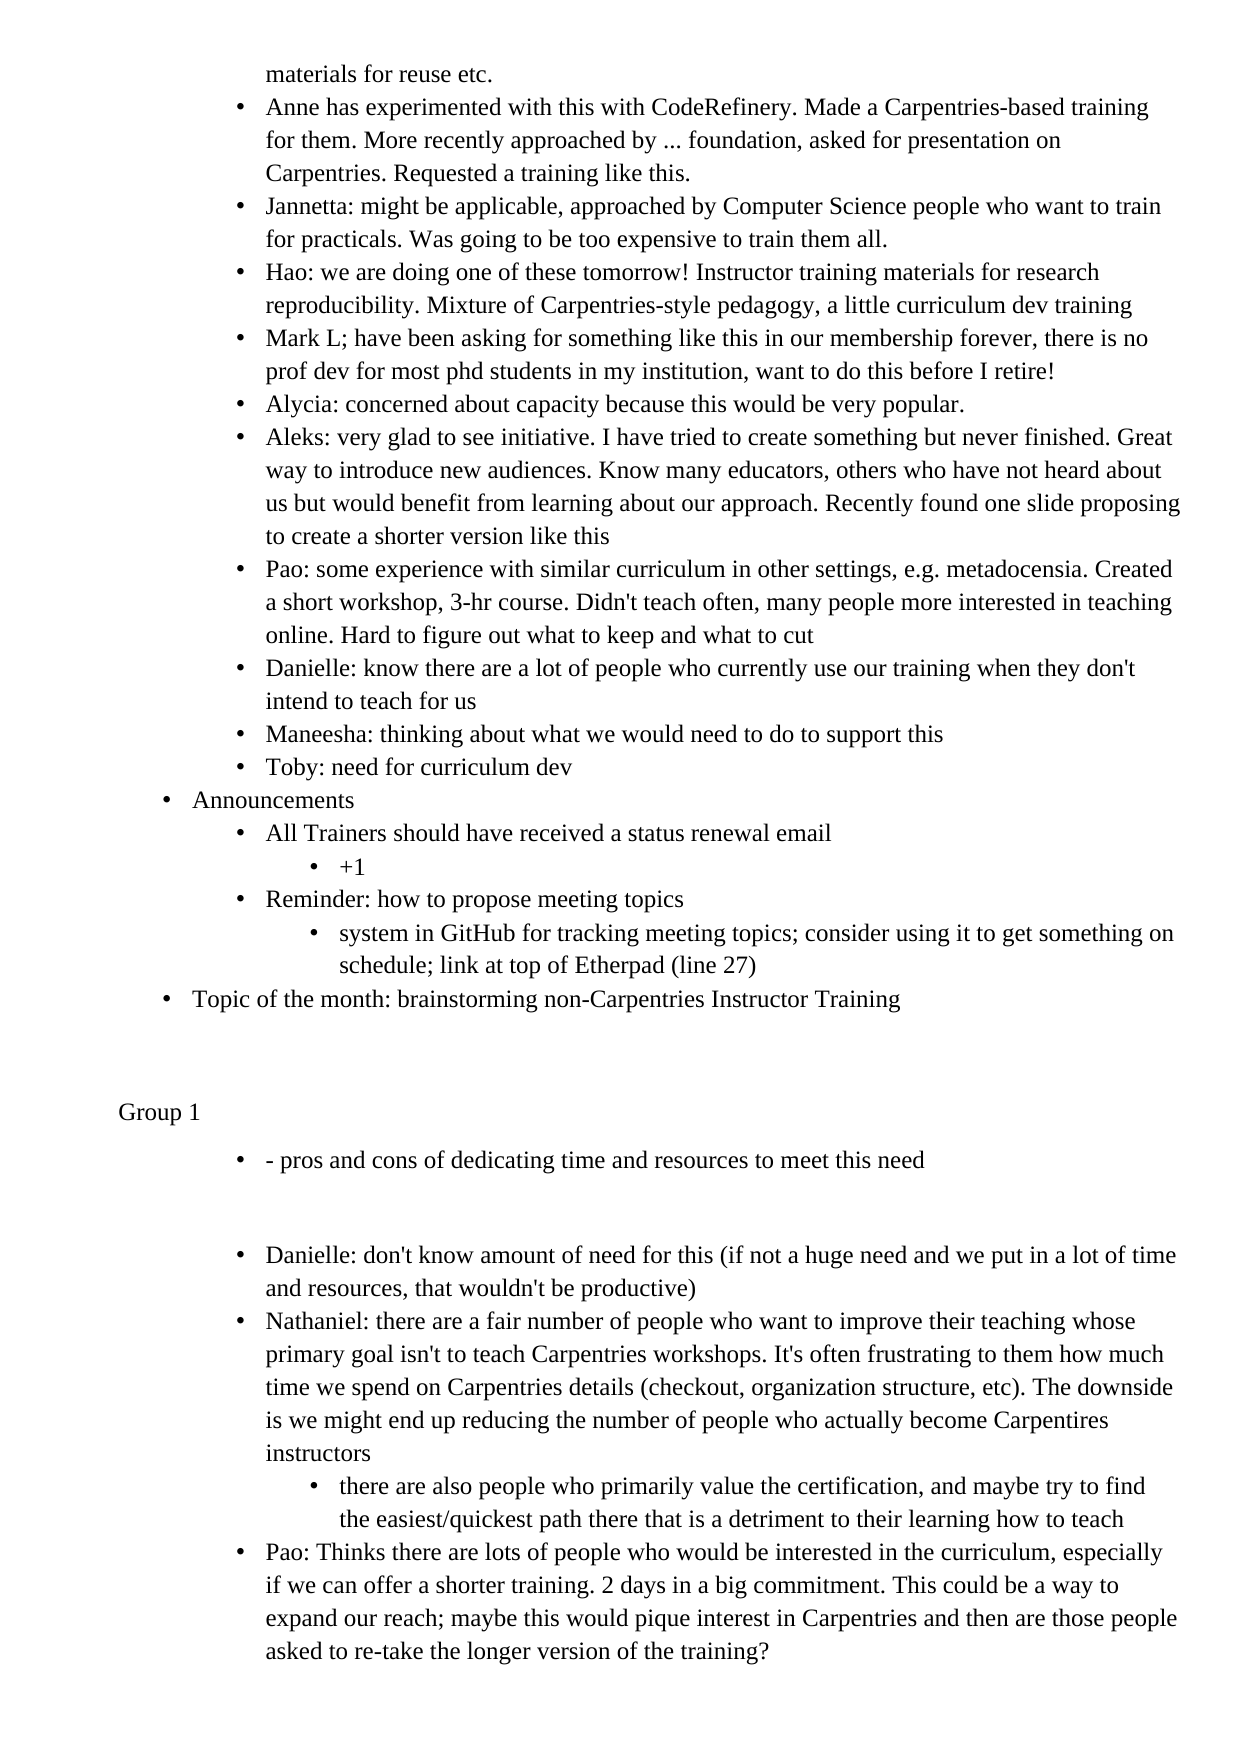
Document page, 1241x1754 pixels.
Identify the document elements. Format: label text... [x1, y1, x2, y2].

list materials for reuse etc. [236, 59, 1181, 88]
list Pao: some experience with similar curriculum in other settings, e.g. metadocensia. Created a short workshop, 3-hr course. Didn't teach often, many people more interested in teaching online. Hard to figure out what to keep and what to cut [236, 554, 1181, 649]
list Nathaniel: there are a fair number of people who want to improve their teaching whose primary goal isn't to teach Carpentries workshops. It's often frustrating to them how much time we spend on Carpentries details (checkout, organization structure, etc). The downside is we might end up reducing the number of people who actually become Carpentires instructors [236, 1306, 1181, 1467]
list Jannetta: might be applicable, approached by Computer Science people who want to train for practicals. Was going to be too expensive to train them all. [236, 191, 1181, 253]
list Anne has experimented with this with CodeRefinery. Made a Carpentries-based training for them. More recently approached by ... foundation, asked for presentation on Carpentries. Requested a training like this. [236, 92, 1181, 187]
list Aleks: very glad to see initiative. I have tried to create something but never finished. Great way to introduce new audiences. Know many educators, others who have not heard about us but would benefit from learning about our approach. Recently found one slide proposing to create a shorter version like this [236, 422, 1181, 550]
list Hao: we are doing one of these tomorrow! Instructor training materials for research reproducibility. Mixture of Carpentries-style pedagogy, a little curriculum dev training [236, 257, 1181, 319]
list Announcements [162, 786, 1181, 814]
list Danielle: know there are a lot of people who currently use our training when they don't intend to teach for us [236, 653, 1181, 715]
list Topic of the month: brainstorming non-Carpentries Instructor Training [162, 984, 1181, 1012]
list system in GitHub for tracking meeting topics; consider using it to get something on schedule; link at top of Etherpad (line 27) [309, 918, 1181, 979]
list there are also people who primarily value the certification, and maybe try to find the easiest/quickest path there that is a detriment to their learning how to teach [309, 1471, 1181, 1533]
list - pros and cons of dedicating time and resources to meet this need [236, 1145, 1181, 1174]
list Danielle: don't know amount of need for this (if not a huge need and we put in a lot of time and resources, that wouldn't be productive) [236, 1240, 1181, 1302]
text Group 1 [118, 1031, 1181, 1126]
list Alycia: concerned about capacity because this would be very popular. [236, 389, 1181, 418]
list Maneesha: thinking about what we would need to do to support this [236, 719, 1181, 748]
list Mark L; have been asking for something like this in our membership forever, there is no prof dev for most phd students in my institution, want to do this before I retire! [236, 323, 1181, 385]
list +1 [309, 852, 1181, 880]
list Toby: need for curriculum dev [236, 752, 1181, 781]
list Reminder: how to propose meeting topics [236, 884, 1181, 913]
list All Trainers should have received a status renewal email [236, 818, 1181, 847]
list Pao: Thinks there are lots of people who would be interested in the curriculum, especially if we can offer a shorter training. 2 days in a big commitment. This could be a way to expand our reach; maybe this would pique interest in Carpentries and then are those people asked to re-take the longer version of the training? [236, 1537, 1181, 1665]
